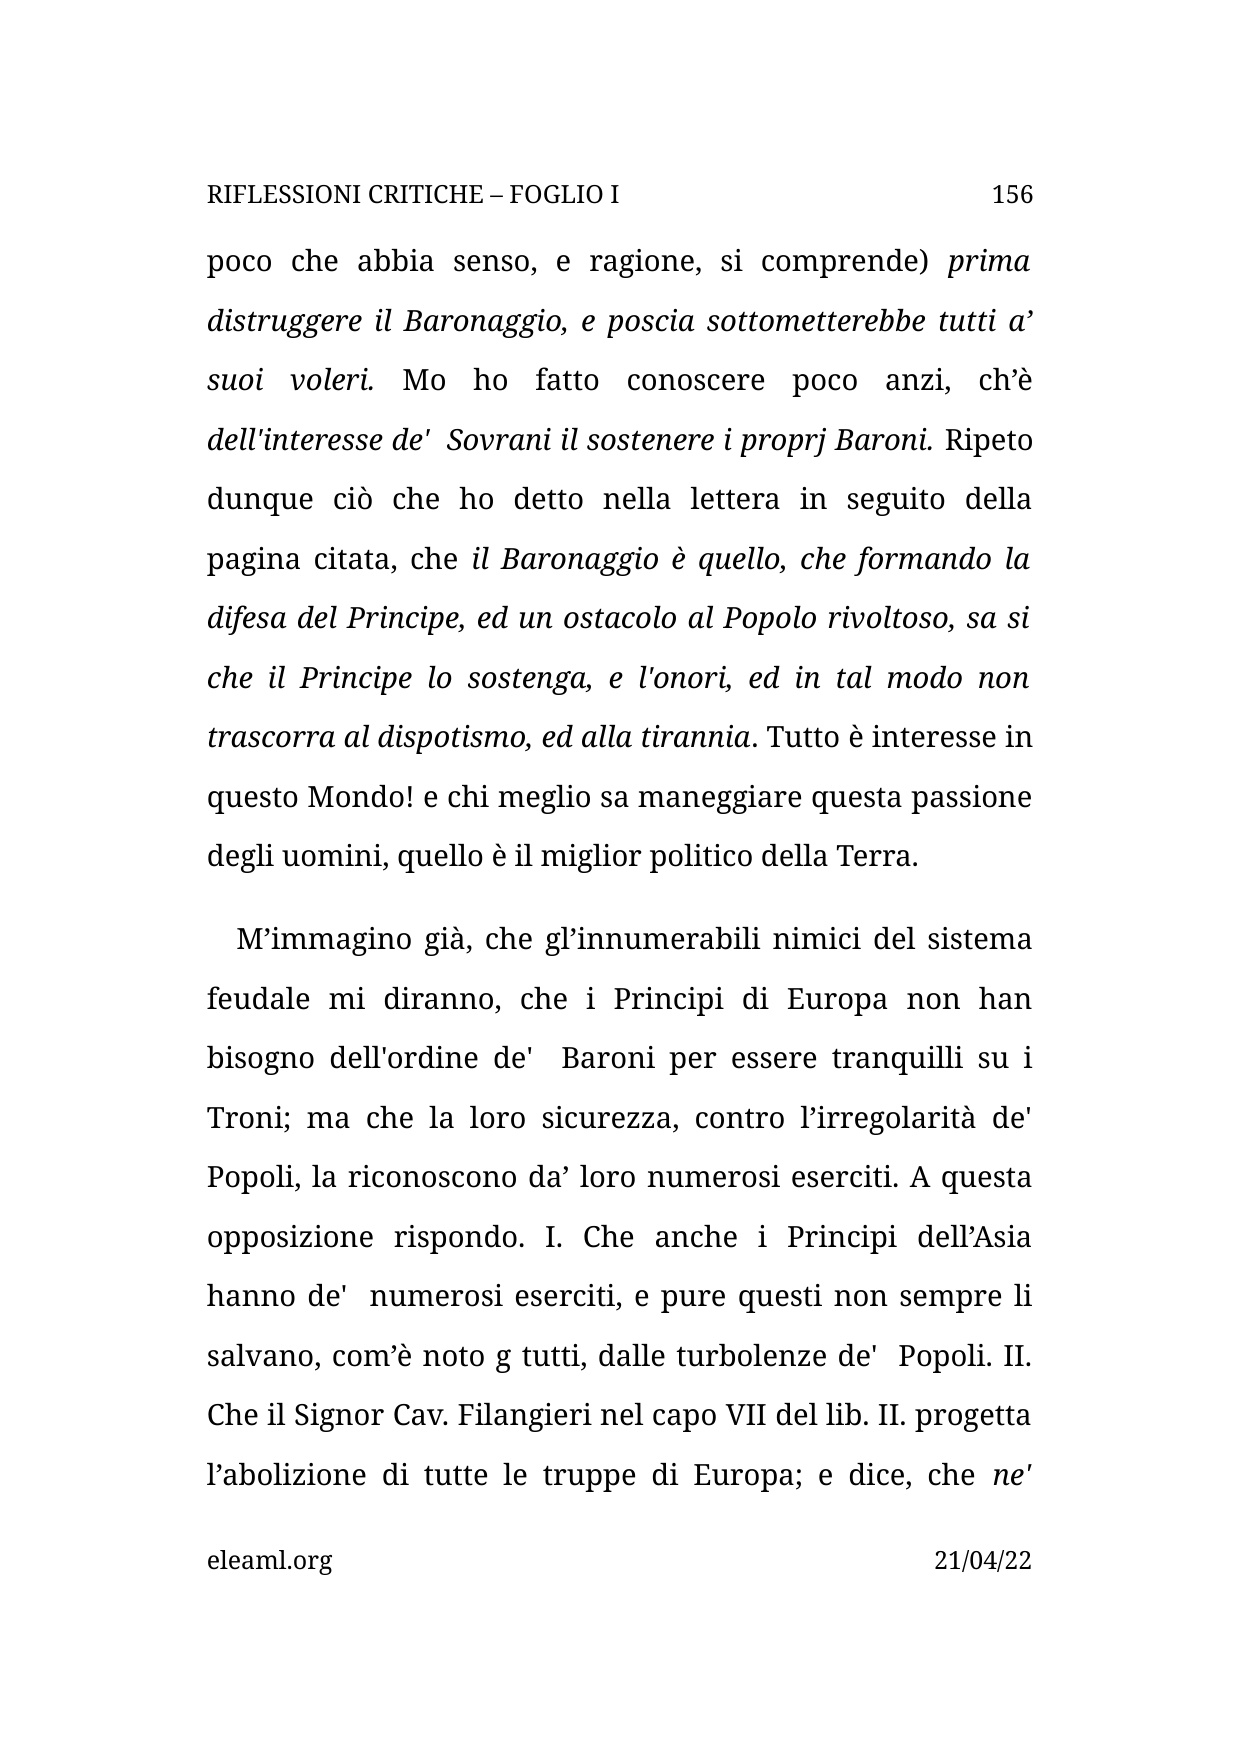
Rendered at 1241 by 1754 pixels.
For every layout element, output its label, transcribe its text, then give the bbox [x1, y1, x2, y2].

text M’immagino già, che gl’innumerabili nimici del sistema feudale mi diranno, che i Principi di Europa non han bisogno dell'ordine de' Baroni per essere tranquilli su i Troni; ma che la loro sicurezza, contro l’irregolarità de' Popoli, la riconoscono da’ loro numerosi eserciti. A questa opposizione rispondo. I. Che anche i Principi dell’Asia hanno de' numerosi eserciti, e pure questi non sempre li salvano, com’è noto g tutti, dalle turbolenze de' Popoli. II. Che il Signor Cav. Filangieri nel capo VII del lib. II. progetta l’abolizione di tutte le truppe di Europa; e dice, che ne' [207, 918, 1033, 1493]
text poco che abbia senso, e ragione, si comprende) prima distruggere il Baronaggio, e poscia sottometterebbe tutti a’ suoi voleri. Mo ho fatto conoscere poco anzi, ch’è dell'interesse de' Sovrani il sostenere i proprj Baroni. Ripeto dunque ciò che ho detto nella lettera in seguito della pagina citata, che il Baronaggio è quello, che formando la difesa del Principe, ed un ostacolo al Popolo rivoltoso, sa si che il Principe lo sostenga, e l'onori, ed in tal modo non trascorra al dispotismo, ed alla tirannia. Tutto è interesse in questo Mondo! e chi meglio sa maneggiare questa passione degli uomini, quello è il miglior politico della Terra. [207, 241, 1033, 875]
